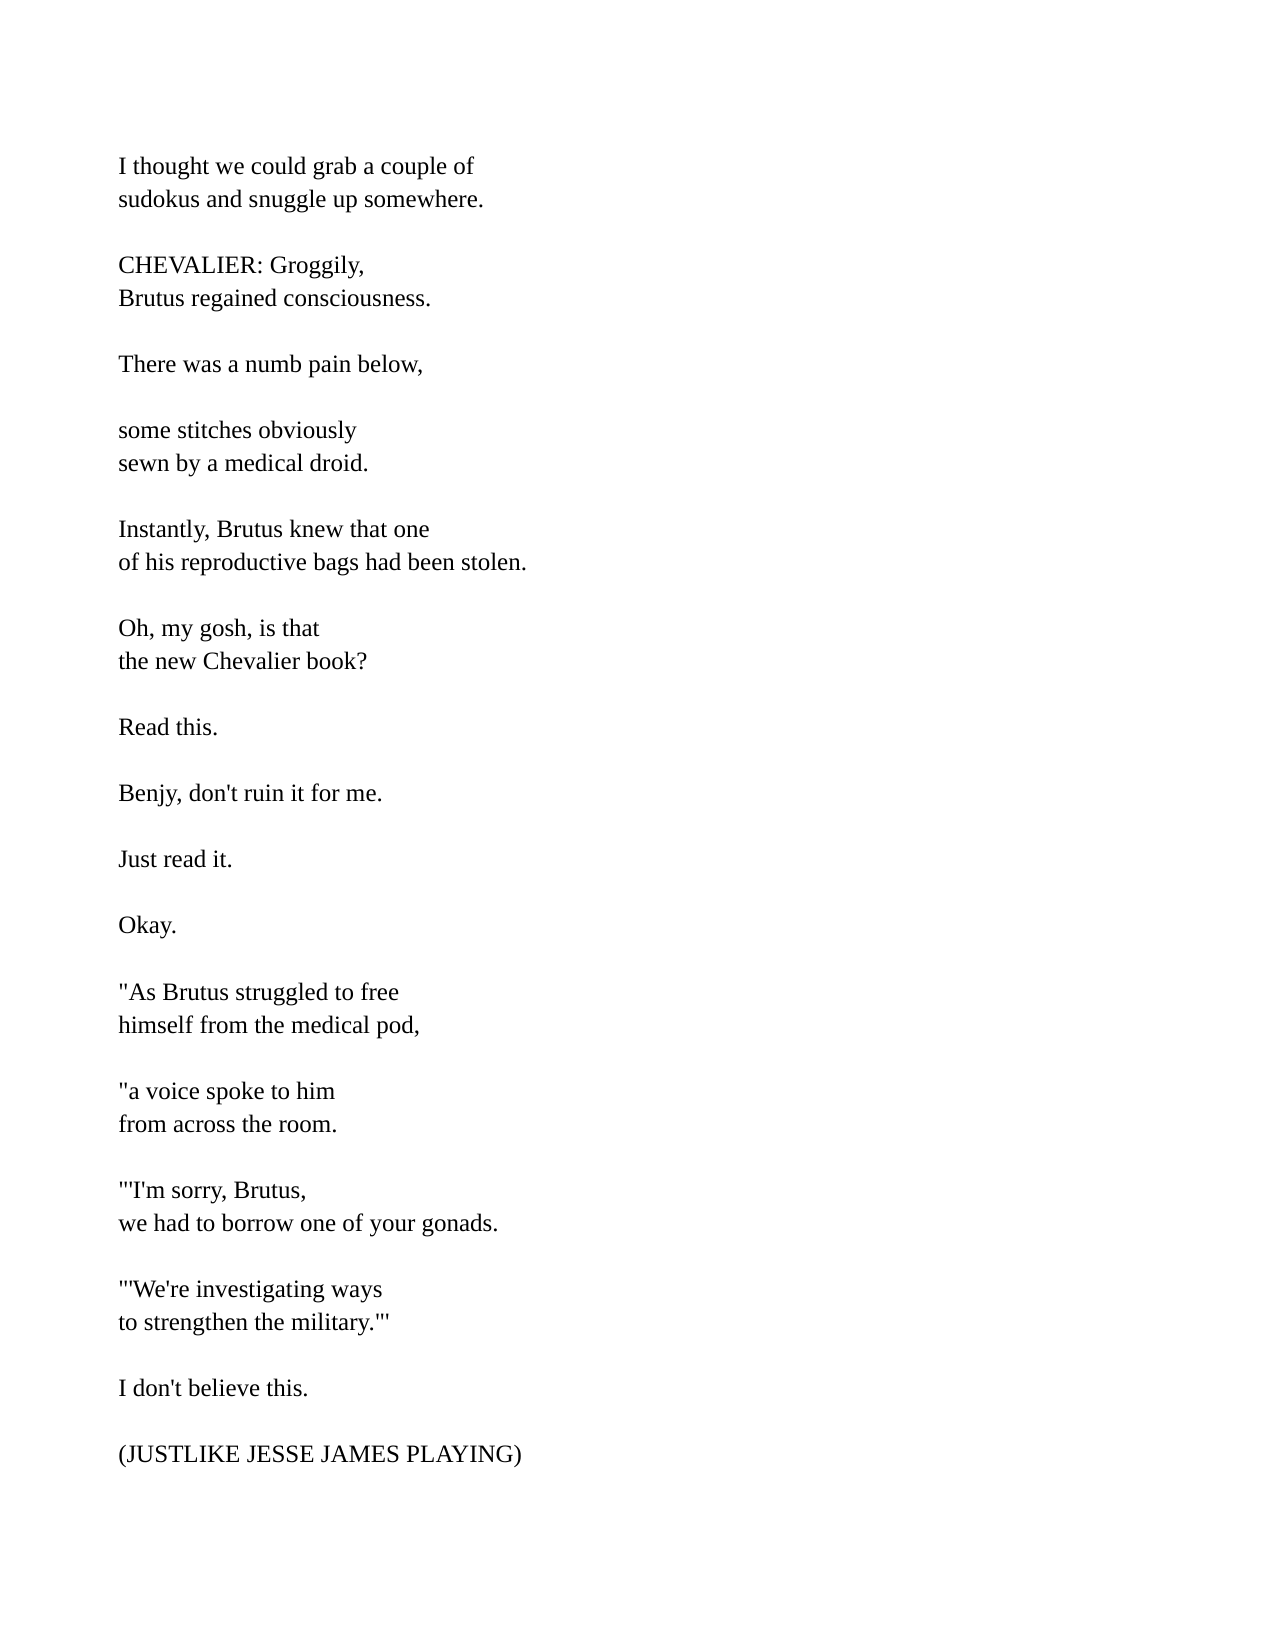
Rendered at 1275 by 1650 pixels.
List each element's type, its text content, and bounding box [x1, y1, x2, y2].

text I thought we could grab a couple of sudokus and snuggle up somewhere. CHEVALIER: Groggily, Brutus regained consciousness. There was a numb pain below, some stitches obviously sewn by a medical droid. Instantly, Brutus knew that one of his reproductive bags had been stolen. Oh, my gosh, is that the new Chevalier book? Read this. Benjy, don't ruin it for me. Just read it. Okay. "As Brutus struggled to free himself from the medical pod, "a voice spoke to him from across the room. "'I'm sorry, Brutus, we had to borrow one of your gonads. "'We're investigating ways to strengthen the military."' I don't believe this. (JUSTLIKE JESSE JAMES PLAYING) [118, 118, 1157, 1501]
